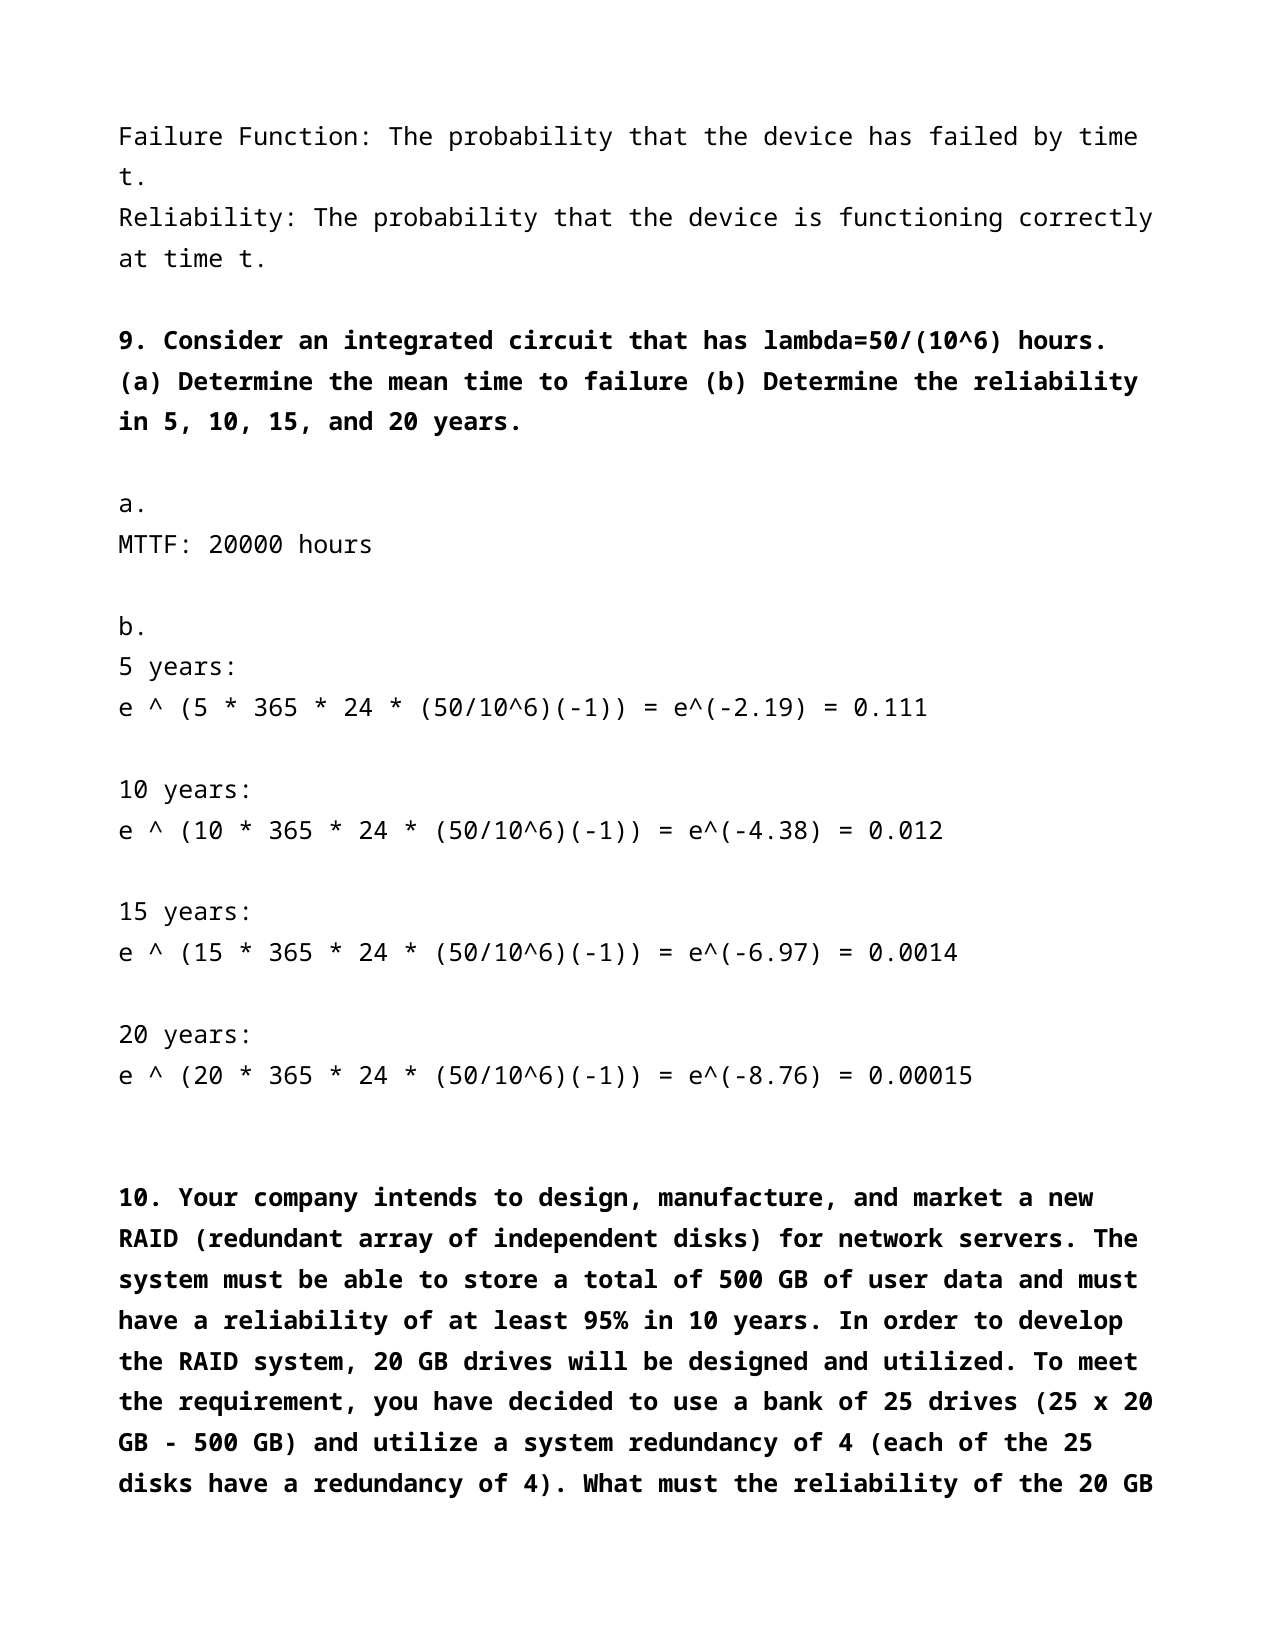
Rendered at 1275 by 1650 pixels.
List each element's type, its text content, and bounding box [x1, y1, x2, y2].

text b. [118, 608, 1157, 642]
text e ^ (20 * 365 * 24 * (50/10^6)(-1)) = e^(-8.76) = 0.00015 [118, 1057, 1157, 1091]
text 15 years: [118, 894, 1157, 928]
text 10. Your company intends to design, manufacture, and market a new RAID (redundant array of independent disks) for network servers. The system must be able to store a total of 500 GB of user data and must have a reliability of at least 95% in 10 years. In order to develop the RAID system, 20 GB drives will be designed and utilized. To meet the requirement, you have decided to use a bank of 25 drives (25 x 20 GB - 500 GB) and utilize a system redundancy of 4 (each of the 25 disks have a redundancy of 4). What must the reliability of the 20 GB [118, 1180, 1157, 1500]
text e ^ (10 * 365 * 24 * (50/10^6)(-1)) = e^(-4.38) = 0.012 [118, 812, 1157, 846]
text 5 years: [118, 649, 1157, 683]
text 9. Consider an integrated circuit that has lambda=50/(10^6) hours. (a) Determine the mean time to failure (b) Determine the reliability in 5, 10, 15, and 20 years. [118, 322, 1157, 438]
text e ^ (5 * 365 * 24 * (50/10^6)(-1)) = e^(-2.19) = 0.111 [118, 690, 1157, 724]
text 20 years: [118, 1016, 1157, 1051]
text e ^ (15 * 365 * 24 * (50/10^6)(-1)) = e^(-6.97) = 0.0014 [118, 935, 1157, 969]
text MTTF: 20000 hours [118, 526, 1157, 561]
text Reliability: The probability that the device is functioning correctly at time t. [118, 200, 1157, 275]
text Failure Function: The probability that the device has failed by time t. [118, 118, 1157, 193]
text 10 years: [118, 771, 1157, 806]
text a. [118, 486, 1157, 520]
